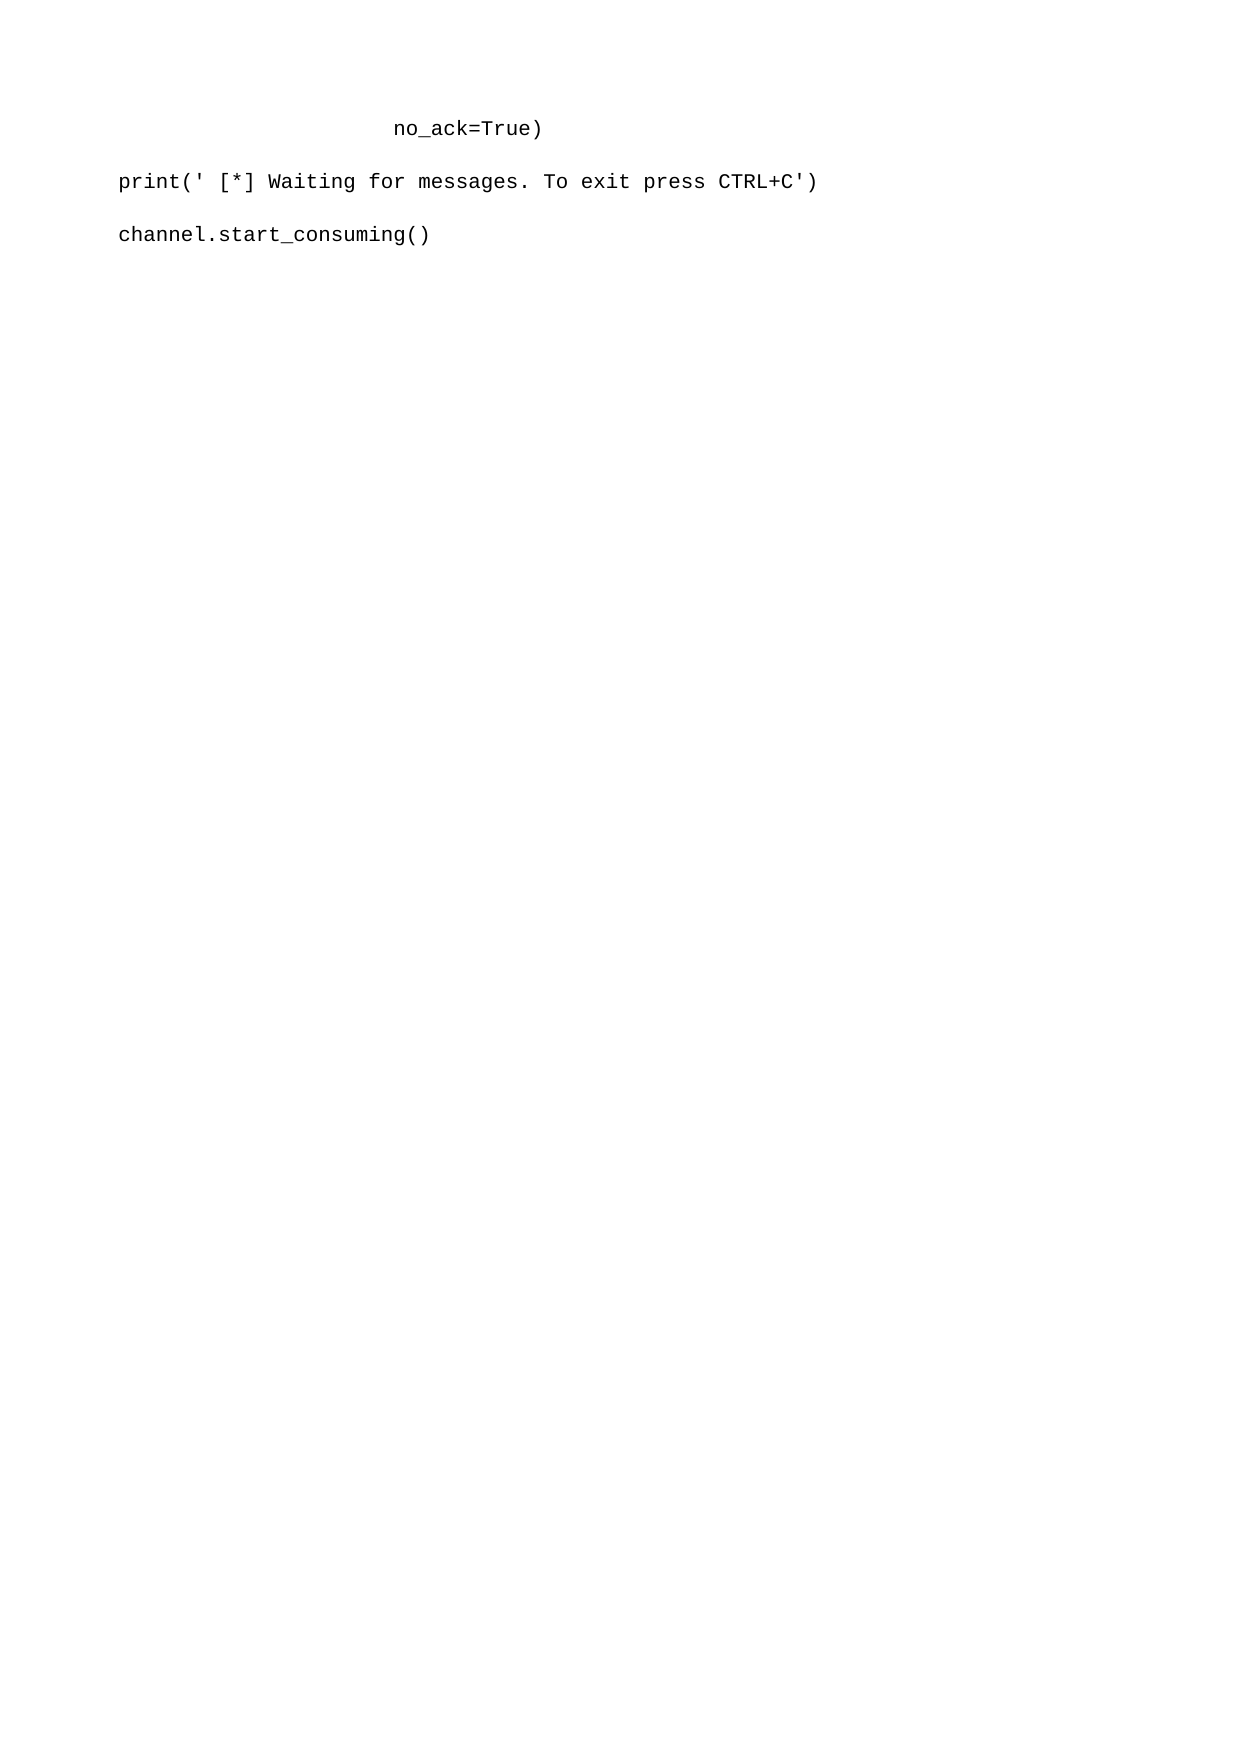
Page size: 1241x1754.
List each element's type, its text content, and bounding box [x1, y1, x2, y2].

text no_ack=True) [118, 118, 1122, 142]
text print(' [*] Waiting for messages. To exit press CTRL+C') [118, 171, 1122, 195]
text channel.start_consuming() [118, 224, 1122, 248]
